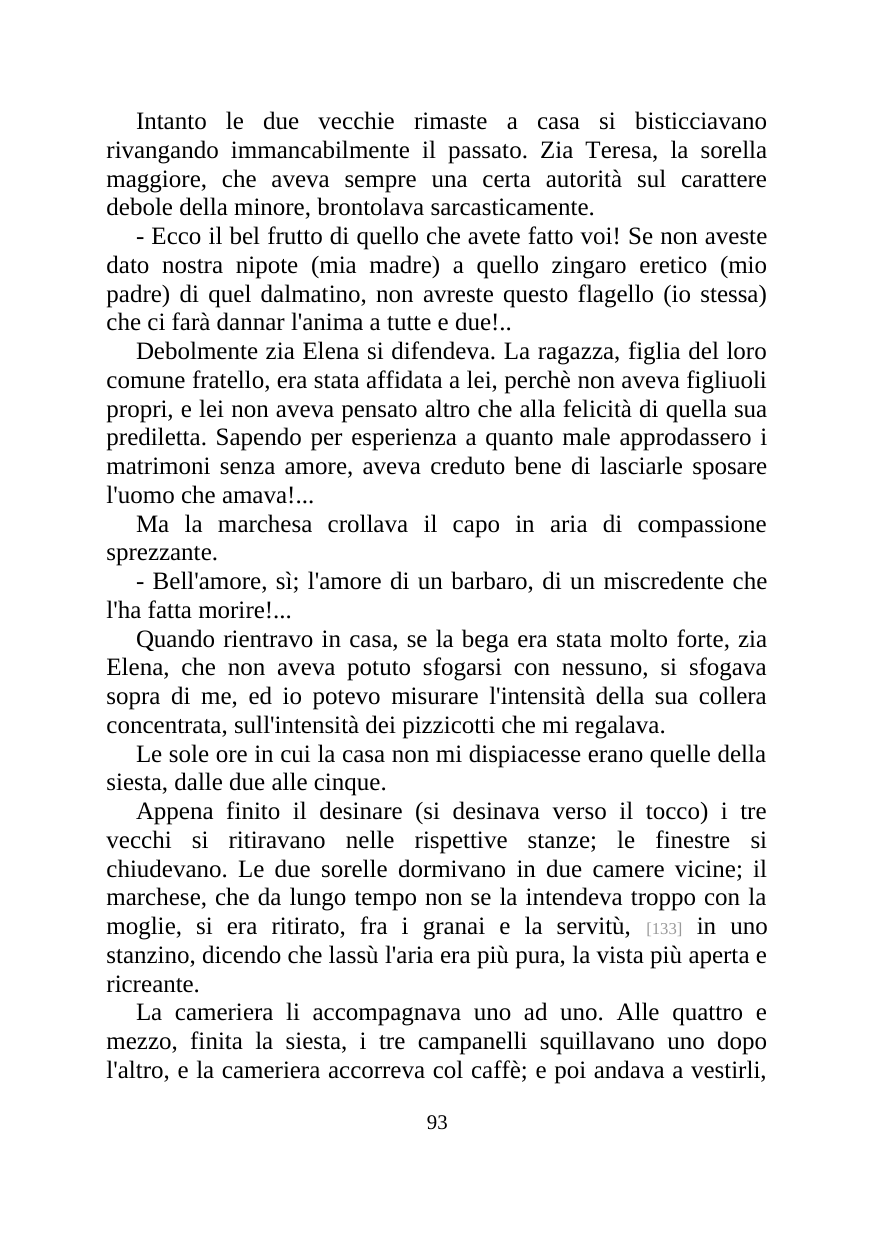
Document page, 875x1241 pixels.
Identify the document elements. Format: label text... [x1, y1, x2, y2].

text - Bell'amore, sì; l'amore di un barbaro, di un miscredente che l'ha fatta morire!... [106, 566, 768, 624]
text Quando rientravo in casa, se la bega era stata molto forte, zia Elena, che non aveva potuto sfogarsi con nessuno, si sfogava sopra di me, ed io potevo misurare l'intensità della sua collera concentrata, sull'intensità dei pizzicotti che mi regalava. [106, 624, 768, 739]
text Le sole ore in cui la casa non mi dispiacesse erano quelle della siesta, dalle due alle cinque. [106, 739, 768, 796]
text Appena finito il desinare (si desinava verso il tocco) i tre vecchi si ritiravano nelle rispettive stanze; le finestre si chiudevano. Le due sorelle dormivano in due camere vicine; il marchese, che da lungo tempo non se la intendeva troppo con la moglie, si era ritirato, fra i granai e la servitù, [133] in uno stanzino, dicendo che lassù l'aria era più pura, la vista più aperta e ricreante. [106, 796, 768, 997]
text Debolmente zia Elena si difendeva. La ragazza, figlia del loro comune fratello, era stata affidata a lei, perchè non aveva figliuoli propri, e lei non aveva pensato altro che alla felicità di quella sua prediletta. Sapendo per esperienza a quanto male approdassero i matrimoni senza amore, aveva creduto bene di lasciarle sposare l'uomo che amava!... [106, 336, 768, 509]
text - Ecco il bel frutto di quello che avete fatto voi! Se non aveste dato nostra nipote (mia madre) a quello zingaro eretico (mio padre) di quel dalmatino, non avreste questo flagello (io stessa) che ci farà dannar l'anima a tutte e due!.. [106, 221, 768, 336]
text Ma la marchesa crollava il capo in aria di compassione sprezzante. [106, 509, 768, 566]
text La cameriera li accompagnava uno ad uno. Alle quattro e mezzo, finita la siesta, i tre campanelli squillavano uno dopo l'altro, e la cameriera accorreva col caffè; e poi andava a vestirli, [106, 997, 768, 1084]
text Intanto le due vecchie rimaste a casa si bisticciavano rivangando immancabilmente il passato. Zia Teresa, la sorella maggiore, che aveva sempre una certa autorità sul carattere debole della minore, brontolava sarcasticamente. [106, 106, 768, 221]
